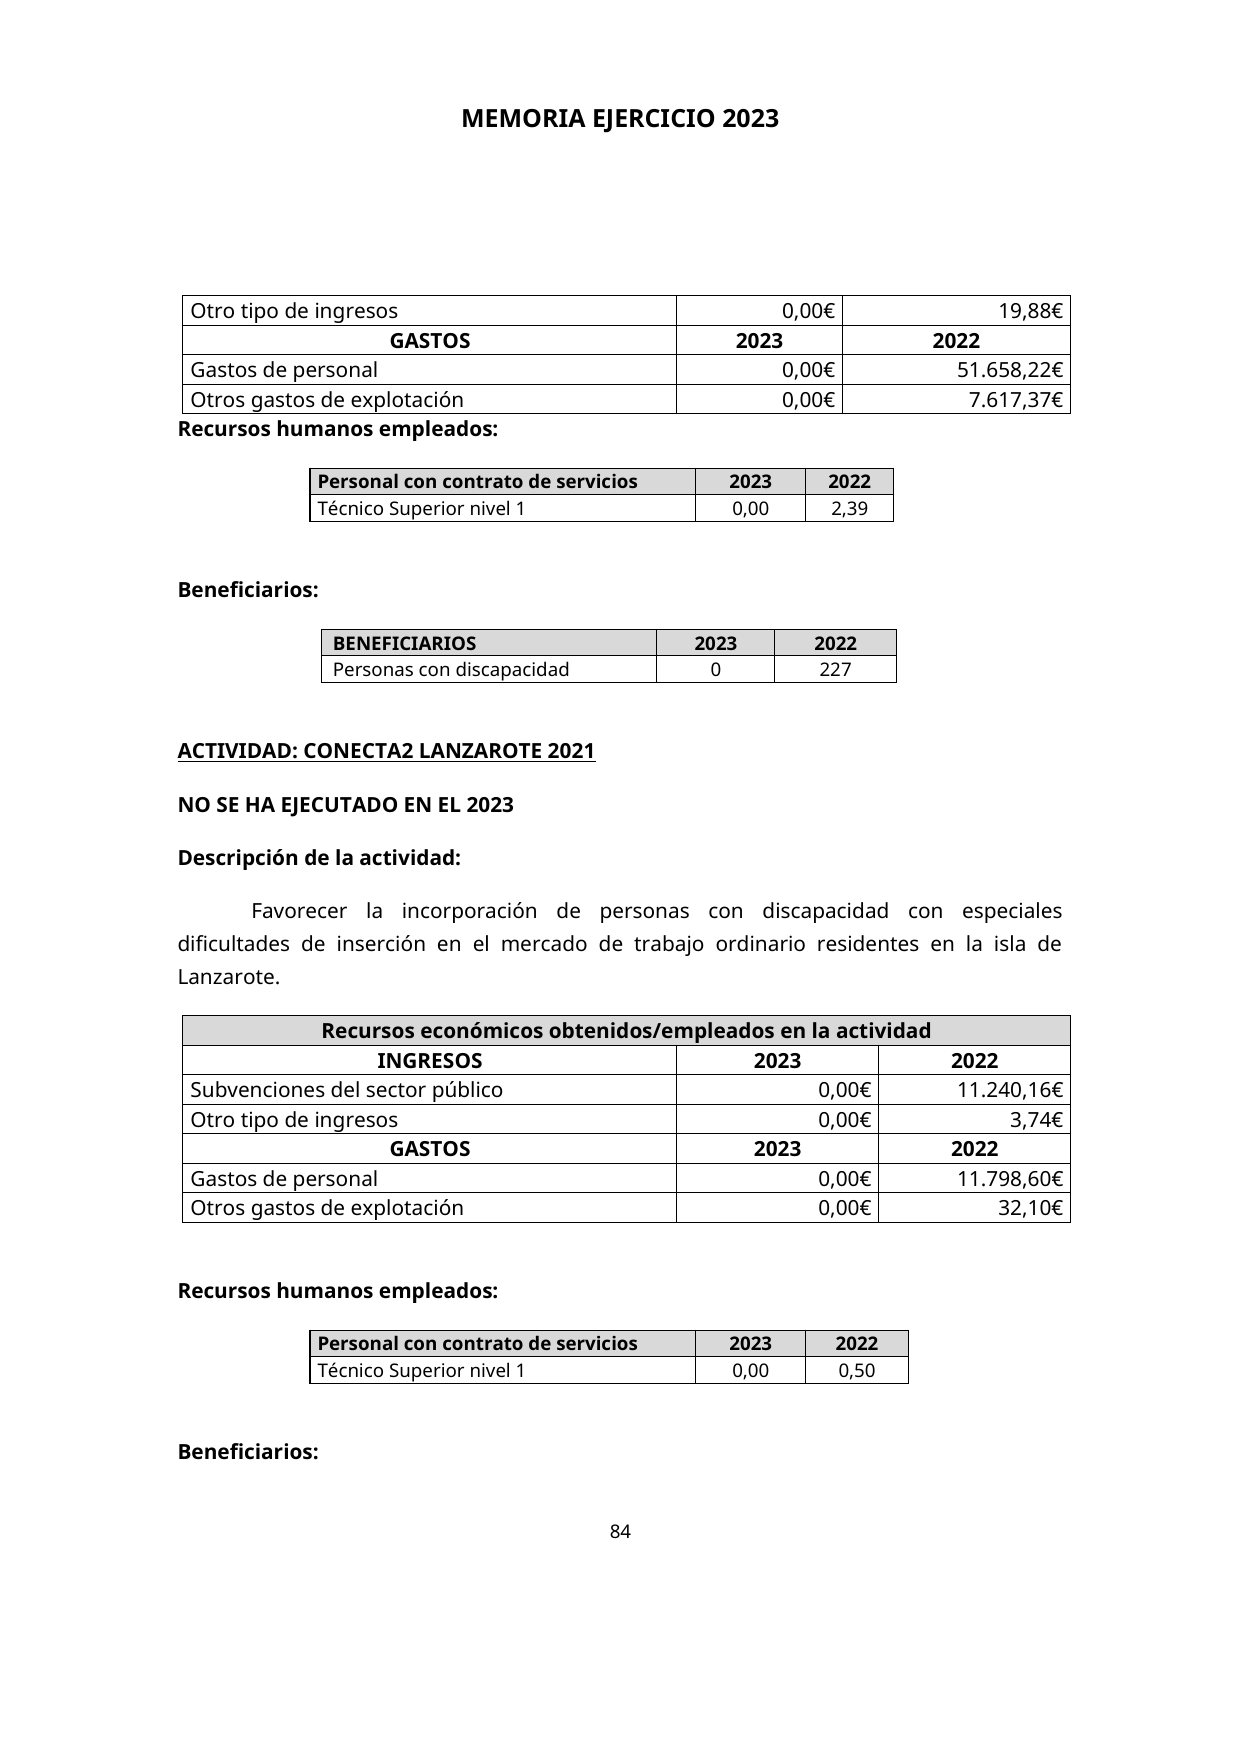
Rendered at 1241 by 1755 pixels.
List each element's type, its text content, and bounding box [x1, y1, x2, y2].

text Beneficiarios: [177, 575, 1063, 604]
table_header 2023 [696, 469, 805, 494]
table_cell 3,74€ [879, 1105, 1070, 1133]
table_cell Técnico Superior nivel 1 [311, 1357, 695, 1383]
table_header 2023 [657, 630, 774, 655]
table_cell 0,00€ [677, 1193, 878, 1222]
table_cell Otros gastos de explotación [183, 1193, 676, 1222]
table_cell 0,00€ [677, 385, 842, 413]
table_cell Técnico Superior nivel 1 [311, 495, 695, 521]
table_cell 2022 [879, 1134, 1070, 1163]
table_cell 2023 [677, 326, 842, 354]
table_cell 0,00€ [677, 296, 842, 325]
table_header 2022 [775, 630, 896, 655]
table_header 2023 [696, 1331, 805, 1356]
table_cell 2022 [879, 1046, 1070, 1074]
text ACTIVIDAD: CONECTA2 LANZAROTE 2021 [177, 736, 1063, 765]
text Recursos humanos empleados: [177, 414, 1063, 443]
table_cell 0,00€ [677, 1164, 878, 1192]
table_cell 2023 [677, 1134, 878, 1163]
table_header BENEFICIARIOS [322, 630, 656, 655]
table_cell 227 [775, 656, 896, 682]
table_cell Otros gastos de explotación [183, 385, 676, 413]
table_cell 0,00€ [677, 1105, 878, 1133]
table_cell Subvenciones del sector público [183, 1075, 676, 1104]
table_header 2022 [806, 1331, 908, 1356]
table_cell 19,88€ [843, 296, 1070, 325]
text Descripción de la actividad: [177, 843, 1063, 872]
table_cell 51.658,22€ [843, 355, 1070, 384]
table_cell 2022 [843, 326, 1070, 354]
table_header Recursos económicos obtenidos/empleados en la actividad [183, 1016, 1070, 1045]
table_cell 0,00 [696, 1357, 805, 1383]
table_cell 2023 [677, 1046, 878, 1074]
table_header 2022 [806, 469, 893, 494]
table_cell 0 [657, 656, 774, 682]
table_cell 11.798,60€ [879, 1164, 1070, 1192]
text Favorecer la incorporación de personas con discapacidad con especiales dificultades de inserción en el mercado de trabajo ordinario residentes en la isla de Lanzarote. [177, 897, 1063, 990]
table_cell Gastos de personal [183, 355, 676, 384]
table_header Personal con contrato de servicios [311, 1331, 695, 1356]
table_cell Personas con discapacidad [322, 656, 656, 682]
table_cell 0,00 [696, 495, 805, 521]
table_cell 2,39 [806, 495, 893, 521]
table_cell 0,00€ [677, 1075, 878, 1104]
text Beneficiarios: [177, 1437, 1063, 1466]
table_cell Otro tipo de ingresos [183, 296, 676, 325]
text Recursos humanos empleados: [177, 1276, 1063, 1304]
table_cell 7.617,37€ [843, 385, 1070, 413]
table_cell 11.240,16€ [879, 1075, 1070, 1104]
table_header Personal con contrato de servicios [311, 469, 695, 494]
table_cell Gastos de personal [183, 1164, 676, 1192]
table_cell 0,00€ [677, 355, 842, 384]
table_cell 0,50 [806, 1357, 908, 1383]
table_cell 32,10€ [879, 1193, 1070, 1222]
table_cell GASTOS [183, 1134, 676, 1163]
text NO SE HA EJECUTADO EN EL 2023 [177, 790, 1063, 818]
table_cell GASTOS [183, 326, 676, 354]
table_cell Otro tipo de ingresos [183, 1105, 676, 1133]
table_cell INGRESOS [183, 1046, 676, 1074]
